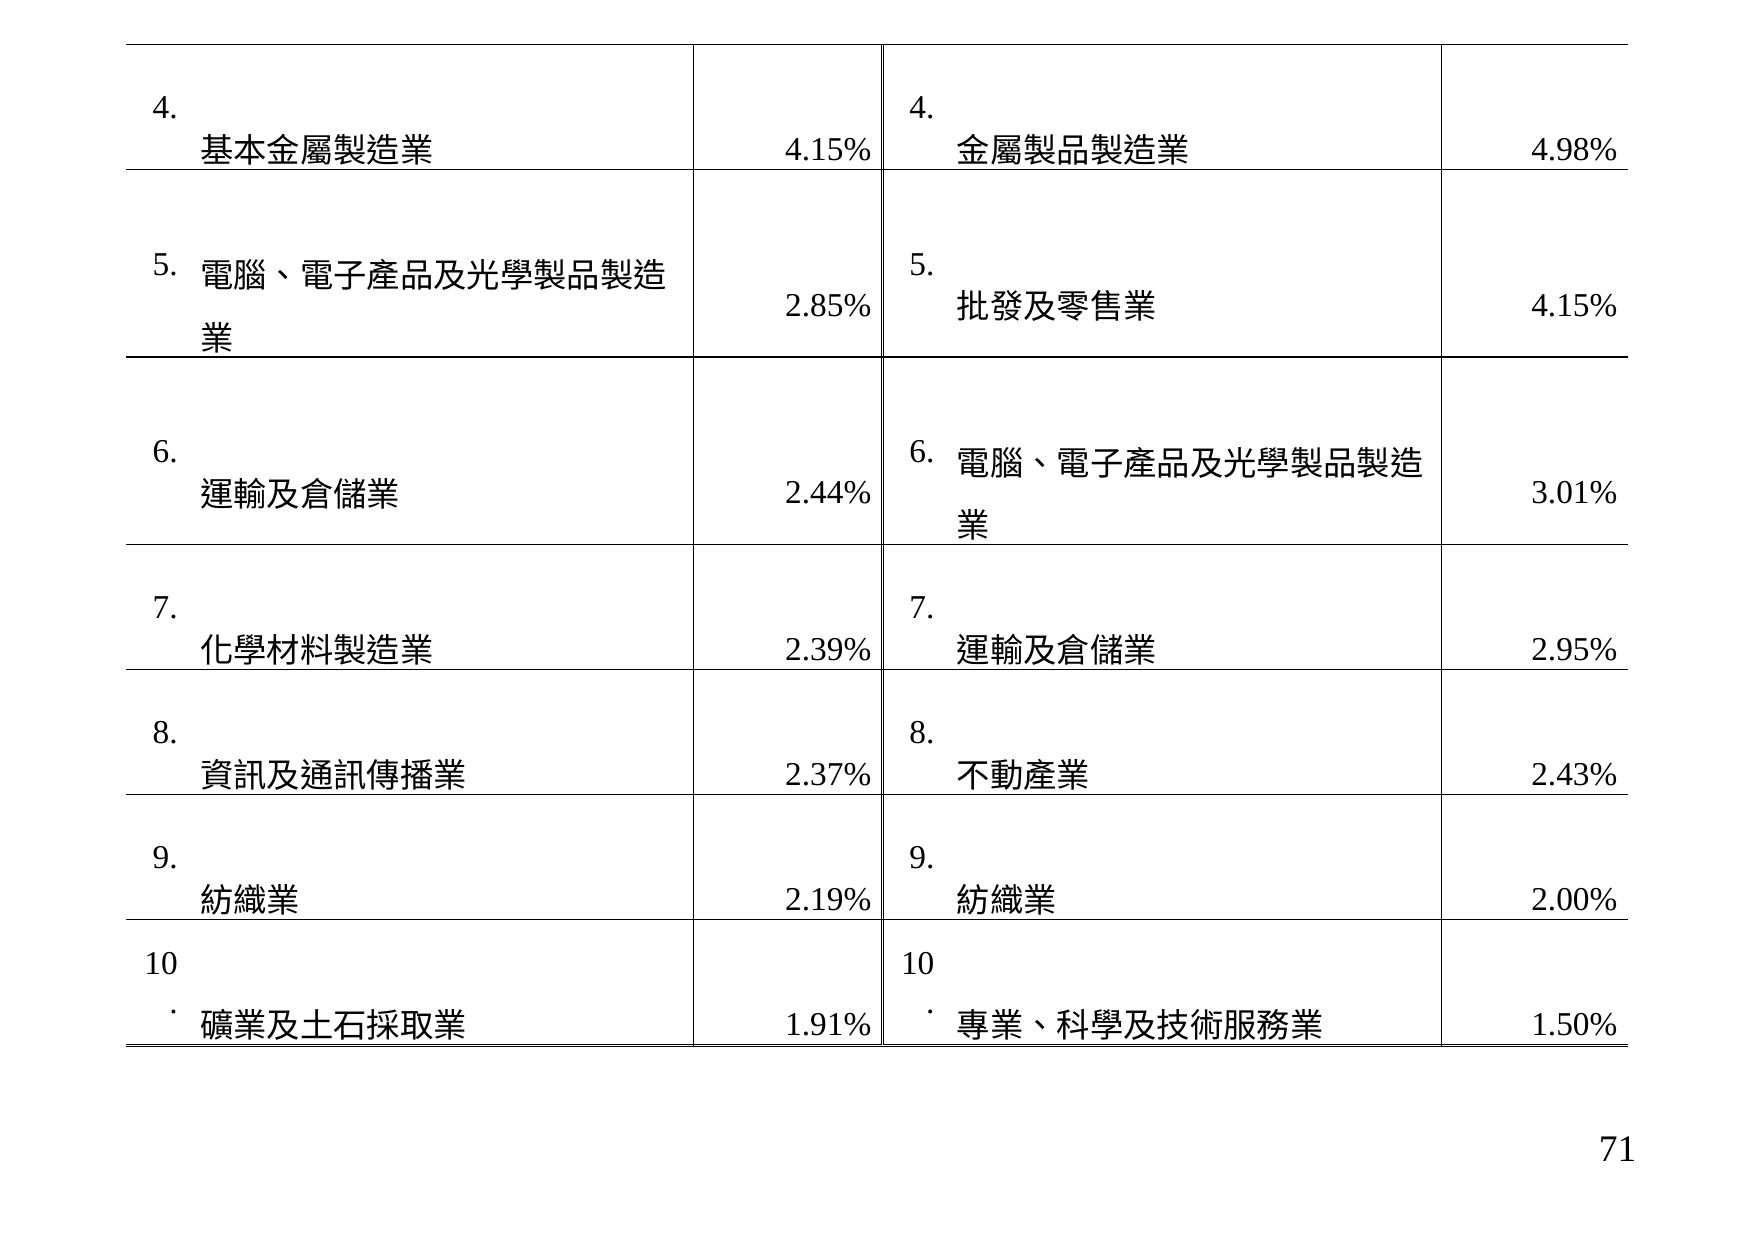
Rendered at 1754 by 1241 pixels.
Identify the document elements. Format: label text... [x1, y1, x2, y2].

table_cell 4.15% [1442, 170, 1628, 356]
table_cell 2.00% [1442, 795, 1628, 919]
table_cell 7. [884, 545, 945, 669]
table_cell 4.15% [694, 45, 881, 169]
table_cell 2.95% [1442, 545, 1628, 669]
table_cell 2.44% [694, 358, 881, 544]
table_cell 4. [884, 45, 945, 169]
table_cell 2.43% [1442, 670, 1628, 794]
table_cell 礦業及土石採取業 [189, 920, 693, 1044]
table_cell 電腦、電子產品及光學製品製造業 [945, 358, 1441, 544]
table_cell 電腦、電子產品及光學製品製造業 [189, 170, 693, 356]
table_cell 批發及零售業 [945, 170, 1441, 356]
table_cell 5. [884, 170, 945, 356]
table_cell 4.98% [1442, 45, 1628, 169]
table_cell 2.37% [694, 670, 881, 794]
table_cell 紡織業 [189, 795, 693, 919]
table_cell 5. [126, 170, 189, 356]
table_cell 1.50% [1442, 920, 1628, 1044]
table_cell 9. [126, 795, 189, 919]
table_cell 2.85% [694, 170, 881, 356]
table_cell 化學材料製造業 [189, 545, 693, 669]
table_cell 金屬製品製造業 [945, 45, 1441, 169]
table_cell 資訊及通訊傳播業 [189, 670, 693, 794]
table_cell 10. [884, 920, 945, 1044]
table_cell 8. [126, 670, 189, 794]
table_cell 9. [884, 795, 945, 919]
table_cell 不動產業 [945, 670, 1441, 794]
table_cell 運輸及倉儲業 [945, 545, 1441, 669]
table_cell 8. [884, 670, 945, 794]
table_cell 7. [126, 545, 189, 669]
table_cell 4. [126, 45, 189, 169]
table_cell 運輸及倉儲業 [189, 358, 693, 544]
table_cell 10. [126, 920, 189, 1044]
table_cell 紡織業 [945, 795, 1441, 919]
table_cell 專業、科學及技術服務業 [945, 920, 1441, 1044]
table_cell 6. [884, 358, 945, 544]
table_cell 2.19% [694, 795, 881, 919]
table_cell 2.39% [694, 545, 881, 669]
table_cell 3.01% [1442, 358, 1628, 544]
table_cell 6. [126, 358, 189, 544]
table_cell 基本金屬製造業 [189, 45, 693, 169]
table_cell 1.91% [694, 920, 881, 1044]
